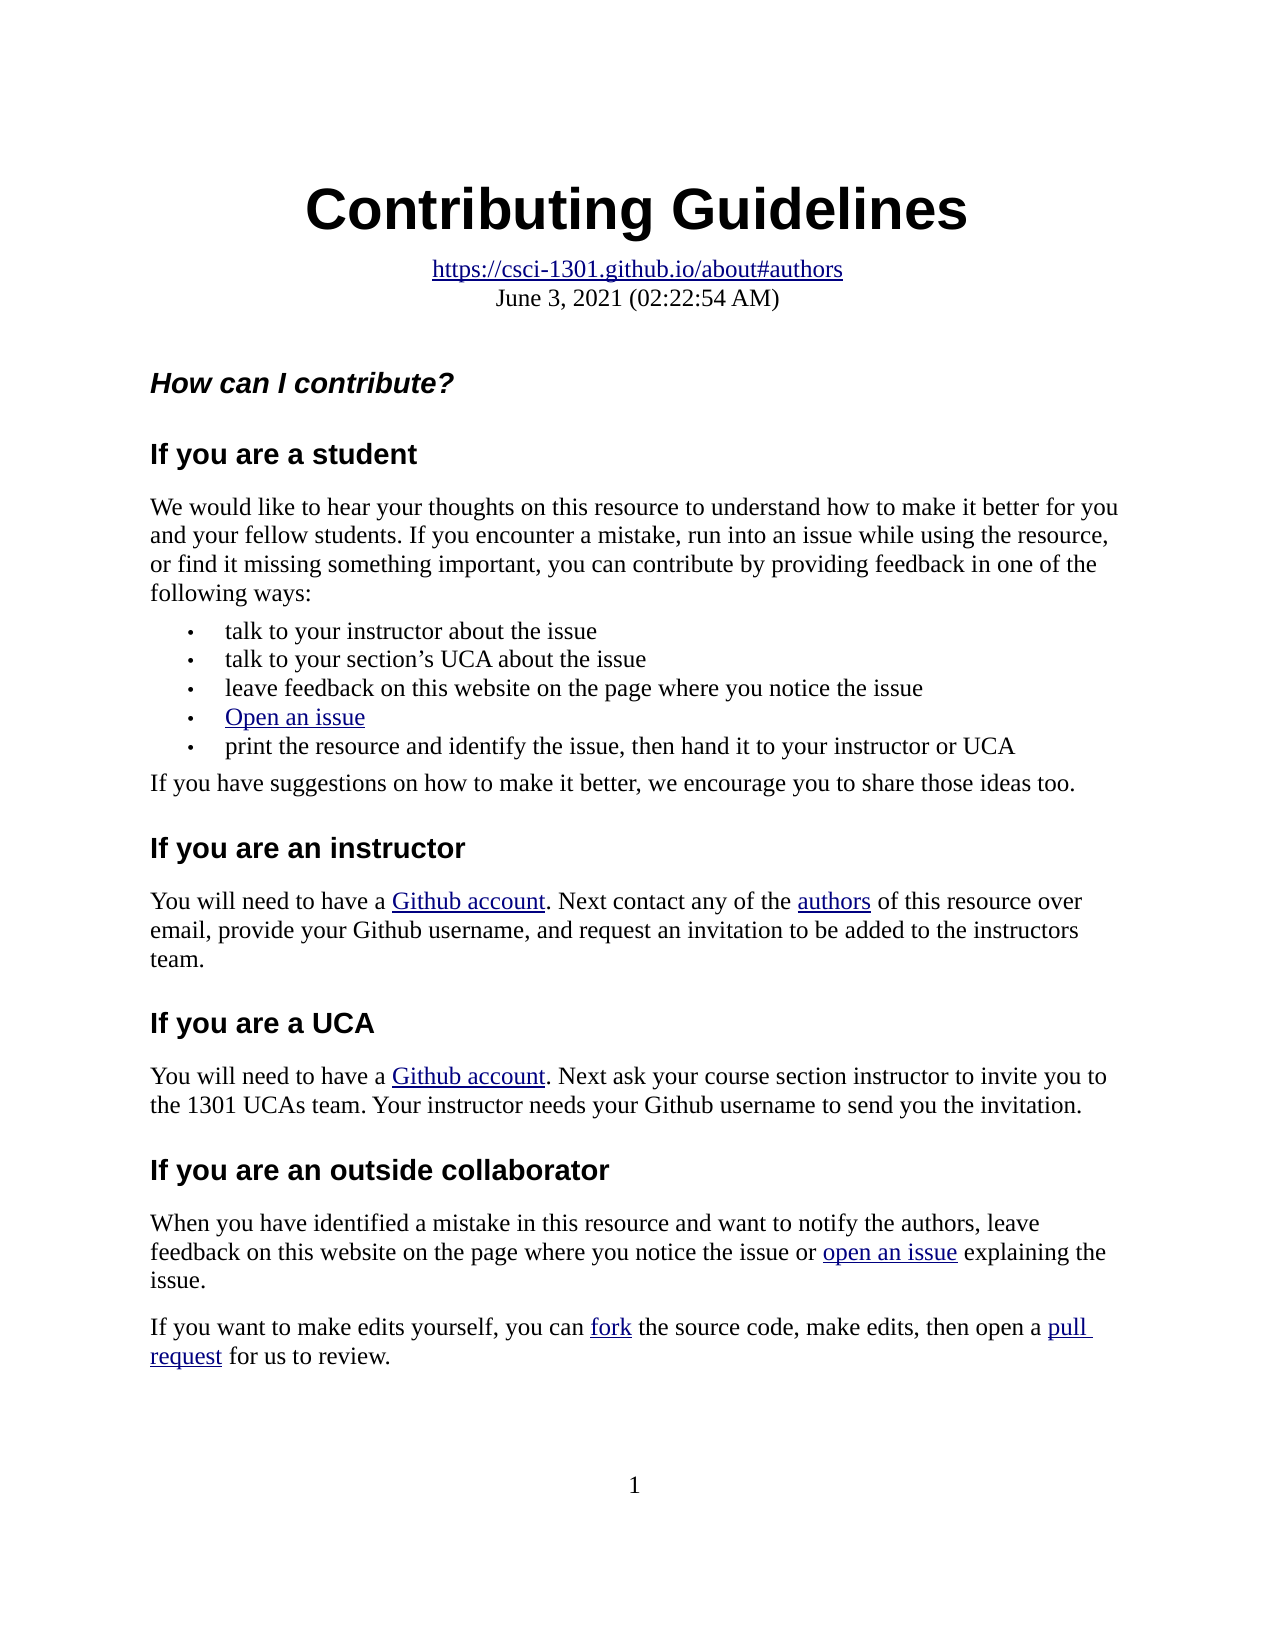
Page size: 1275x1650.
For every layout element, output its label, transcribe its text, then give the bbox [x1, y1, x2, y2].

text You will need to have a Github account. Next ask your course section instructor to invite you to the 1301 UCAs team. Your instructor needs your Github username to send you the invitation. [150, 1061, 1125, 1119]
title Contributing Guidelines [150, 175, 1125, 242]
text If you want to make edits yourself, you can fork the source code, make edits, then open a pull request for us to review. [150, 1312, 1125, 1369]
subtitle If you are a UCA [150, 1006, 1125, 1040]
list Open an issue [187, 702, 1125, 731]
subtitle If you are a student [150, 437, 1125, 470]
text You will need to have a Github account. Next contact any of the authors of this resource over email, provide your Github username, and request an invitation to be added to the instructors team. [150, 886, 1125, 972]
subtitle How can I contribute? [150, 366, 1125, 399]
text If you have suggestions on how to make it better, we encourage you to share those ideas too. [150, 768, 1125, 797]
list talk to your section’s UCA about the issue [187, 644, 1125, 673]
text https://csci-1301.github.io/about#authors [150, 254, 1125, 283]
text We would like to hear your thoughts on this resource to understand how to make it better for you and your fellow students. If you encounter a mistake, run into an issue while using the resource, or find it missing something important, you can contribute by providing feedback in one of the following ways: [150, 492, 1125, 607]
subtitle If you are an outside collaborator [150, 1153, 1125, 1186]
list print the resource and identify the issue, then hand it to your instructor or UCA [187, 731, 1125, 759]
text June 3, 2021 (02:22:54 AM) [150, 283, 1125, 312]
list leave feedback on this website on the page where you notice the issue [187, 673, 1125, 702]
subtitle If you are an instructor [150, 831, 1125, 865]
list talk to your instructor about the issue [187, 616, 1125, 644]
text When you have identified a mistake in this resource and want to notify the authors, leave feedback on this website on the page where you notice the issue or open an issue explaining the issue. [150, 1208, 1125, 1294]
